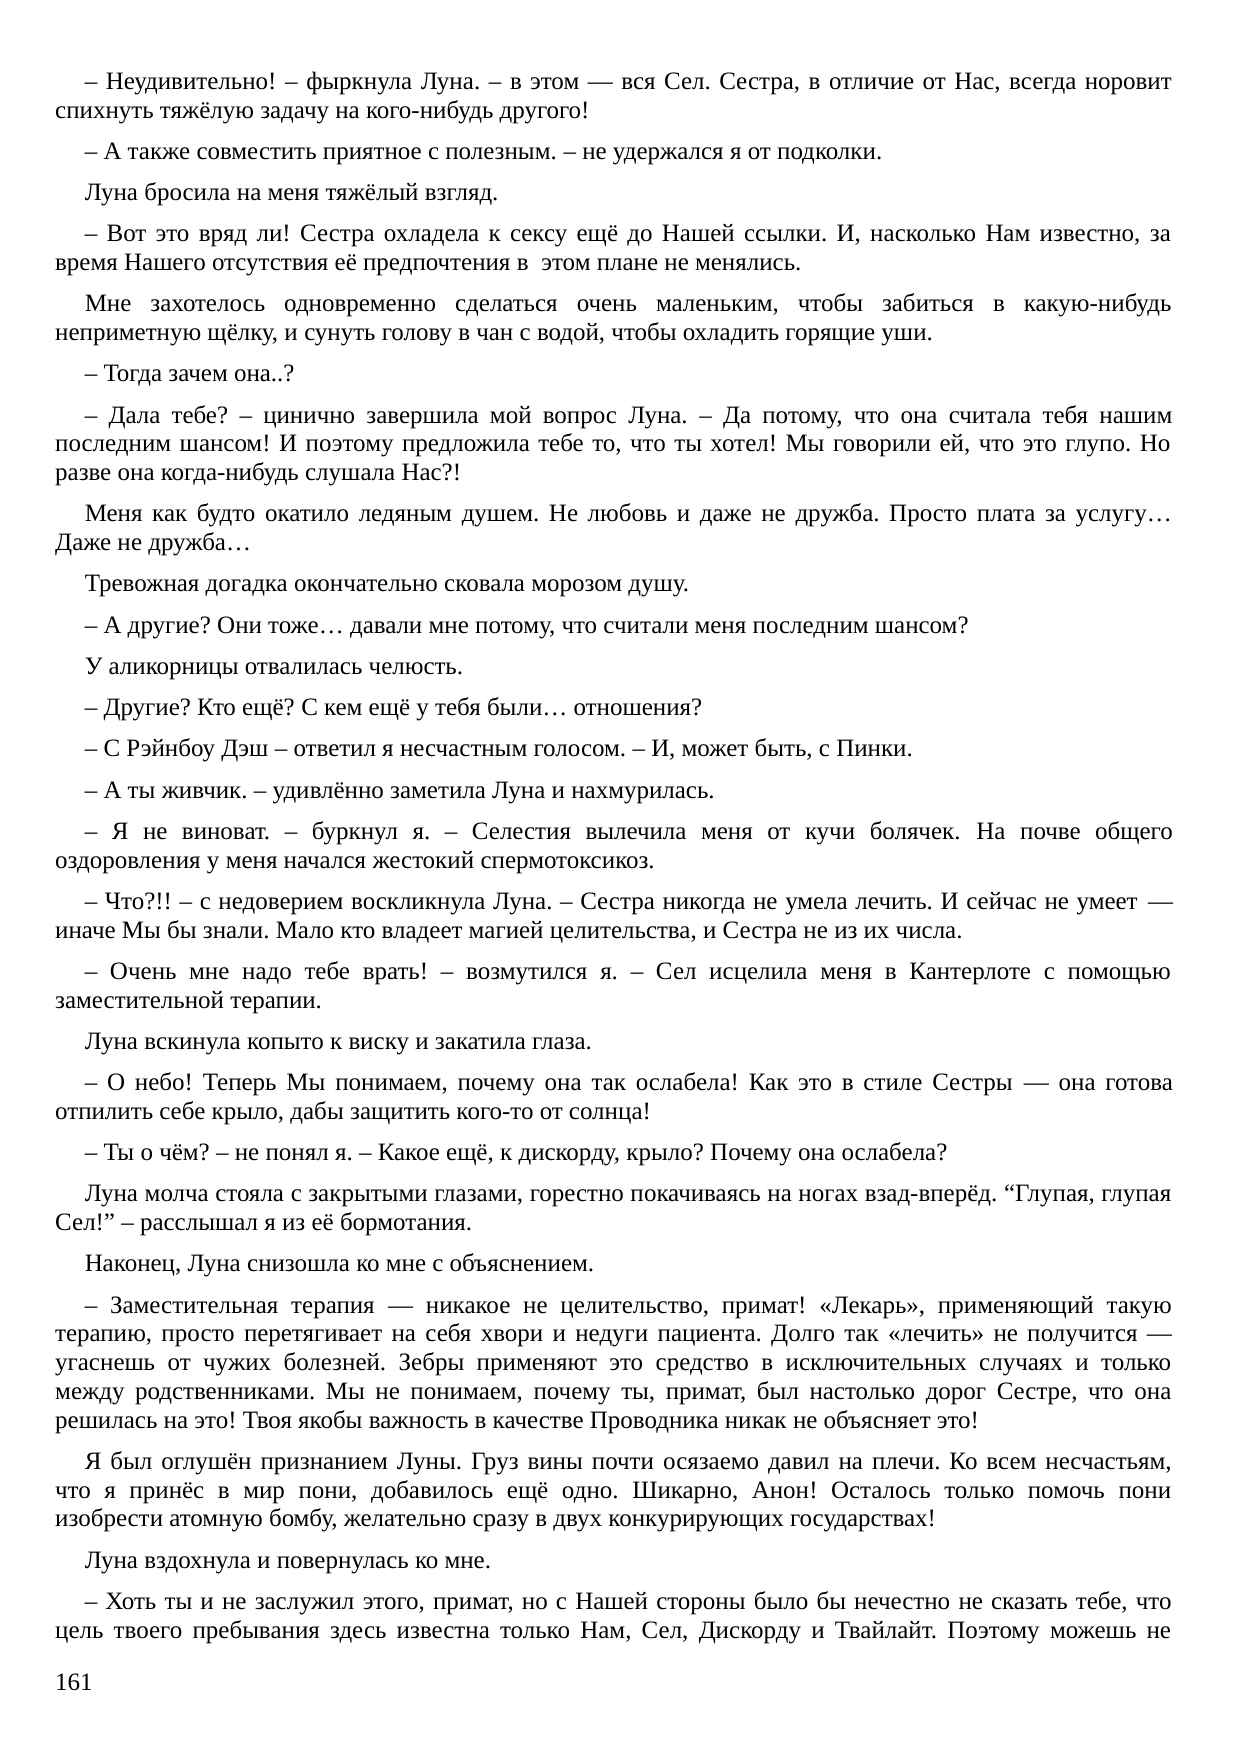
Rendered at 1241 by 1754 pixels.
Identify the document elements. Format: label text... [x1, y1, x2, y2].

text У аликорницы отвалилась челюсть. [55, 651, 1173, 680]
text – Заместительная терапия — никакое не целительство, примат! «Лекарь», применяющий такую терапию, просто перетягивает на себя хвори и недуги пациента. Долго так «лечить» не получится — угаснешь от чужих болезней. Зебры применяют это средство в исключительных случаях и только между родственниками. Мы не понимаем, почему ты, примат, был настолько дорог Сестре, что она решилась на это! Твоя якобы важность в качестве Проводника никак не объясняет это! [55, 1290, 1173, 1433]
text – А другие? Они тоже… давали мне потому, что считали меня последним шансом? [55, 610, 1173, 638]
text Тревожная догадка окончательно сковала морозом душу. [55, 568, 1173, 597]
text Мне захотелось одновременно сделаться очень маленьким, чтобы забиться в какую-нибудь неприметную щёлку, и сунуть голову в чан с водой, чтобы охладить горящие уши. [55, 288, 1173, 346]
text – О небо! Теперь Мы понимаем, почему она так ослабела! Как это в стиле Сестры — она готова отпилить себе крыло, дабы защитить кого-то от солнца! [55, 1067, 1173, 1125]
text – Дала тебе? – цинично завершила мой вопрос Луна. – Да потому, что она считала тебя нашим последним шансом! И поэтому предложила тебе то, что ты хотел! Мы говорили ей, что это глупо. Но разве она когда-нибудь слушала Нас?! [55, 400, 1173, 486]
text – С Рэйнбоу Дэш – ответил я несчастным голосом. – И, может быть, с Пинки. [55, 733, 1173, 762]
text – А ты живчик. – удивлённо заметила Луна и нахмурилась. [55, 775, 1173, 803]
text Меня как будто окатило ледяным душем. Не любовь и даже не дружба. Просто плата за услугу… Даже не дружба… [55, 498, 1173, 556]
text Луна вздохнула и повернулась ко мне. [55, 1545, 1173, 1573]
text – Тогда зачем она..? [55, 358, 1173, 387]
text – Другие? Кто ещё? С кем ещё у тебя были… отношения? [55, 692, 1173, 721]
text Наконец, Луна снизошла ко мне с объяснением. [55, 1248, 1173, 1277]
text – Неудивительно! – фыркнула Луна. – в этом — вся Сел. Сестра, в отличие от Нас, всегда норовит спихнуть тяжёлую задачу на кого-нибудь другого! [55, 66, 1173, 123]
text Луна молча стояла с закрытыми глазами, горестно покачиваясь на ногах взад-вперёд. “Глупая, глупая Сел!” – расслышал я из её бормотания. [55, 1178, 1173, 1236]
text – Ты о чём? – не понял я. – Какое ещё, к дискорду, крыло? Почему она ослабела? [55, 1137, 1173, 1166]
text – Я не виноват. – буркнул я. – Селестия вылечила меня от кучи болячек. На почве общего оздоровления у меня начался жестокий спермотоксикоз. [55, 816, 1173, 873]
text – Хоть ты и не заслужил этого, примат, но с Нашей стороны было бы нечестно не сказать тебе, что цель твоего пребывания здесь известна только Нам, Сел, Дискорду и Твайлайт. Поэтому можешь не [55, 1586, 1173, 1643]
text – Очень мне надо тебе врать! – возмутился я. – Сел исцелила меня в Кантерлоте с помощью заместительной терапии. [55, 956, 1173, 1013]
text Луна вскинула копыто к виску и закатила глаза. [55, 1026, 1173, 1055]
text – Вот это вряд ли! Сестра охладела к сексу ещё до Нашей ссылки. И, насколько Нам известно, за время Нашего отсутствия её предпочтения в этом плане не менялись. [55, 218, 1173, 276]
text – А также совместить приятное с полезным. – не удержался я от подколки. [55, 136, 1173, 165]
text Луна бросила на меня тяжёлый взгляд. [55, 177, 1173, 206]
text – Что?!! – с недоверием воскликнула Луна. – Сестра никогда не умела лечить. И сейчас не умеет — иначе Мы бы знали. Мало кто владеет магией целительства, и Сестра не из их числа. [55, 886, 1173, 943]
text Я был оглушён признанием Луны. Груз вины почти осязаемо давил на плечи. Ко всем несчастьям, что я принёс в мир пони, добавилось ещё одно. Шикарно, Анон! Осталось только помочь пони изобрести атомную бомбу, желательно сразу в двух конкурирующих государствах! [55, 1446, 1173, 1532]
